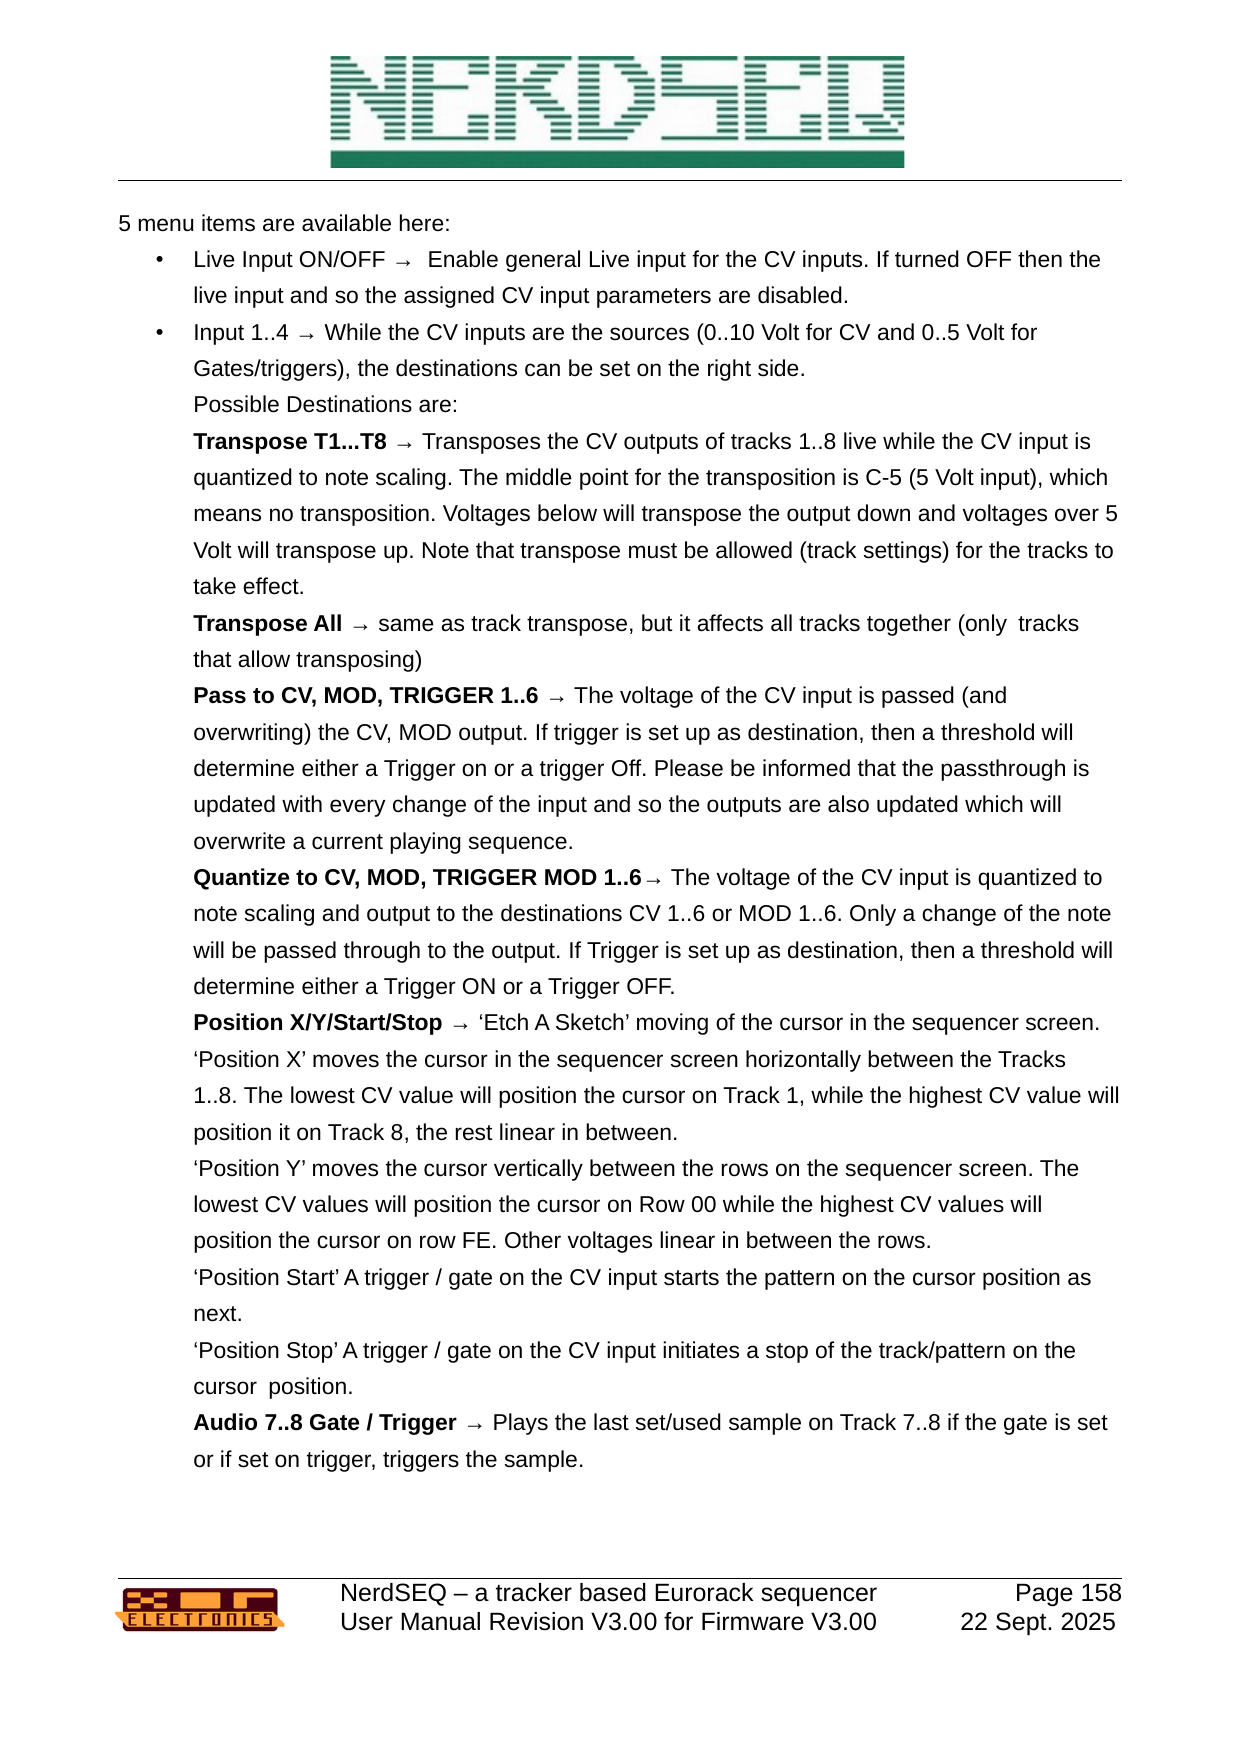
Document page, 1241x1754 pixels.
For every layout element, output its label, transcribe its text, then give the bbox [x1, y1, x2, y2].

text ‘Position Y’ moves the cursor vertically between the rows on the sequencer screen. The lowest CV values will position the cursor on Row 00 while the highest CV values will position the cursor on row FE. Other voltages linear in between the rows. [118, 1155, 1122, 1254]
text Pass to CV, MOD, TRIGGER 1..6 → The voltage of the CV input is passed (and overwriting) the CV, MOD output. If trigger is set up as destination, then a threshold will determine either a Trigger on or a trigger Off. Please be informed that the passthrough is updated with every change of the input and so the outputs are also updated which will overwrite a current playing sequence. [118, 682, 1122, 854]
text Audio 7..8 Gate / Trigger → Plays the last set/used sample on Track 7..8 if the gate is set or if set on trigger, triggers the sample. [118, 1409, 1122, 1472]
text Quantize to CV, MOD, TRIGGER MOD 1..6→ The voltage of the CV input is quantized to note scaling and output to the destinations CV 1..6 or MOD 1..6. Only a change of the note will be passed through to the output. If Trigger is set up as destination, then a threshold will determine either a Trigger ON or a Trigger OFF. [118, 864, 1122, 999]
picture [330, 56, 905, 168]
list Input 1..4 → While the CV inputs are the sources (0..10 Volt for CV and 0..5 Volt for Gates/triggers), the destinations can be set on the right side. Possible Destinations are: [156, 319, 1122, 418]
list Transpose T1...T8 → Transposes the CV outputs of tracks 1..8 live while the CV input is quantized to note scaling. The middle point for the transposition is C-5 (5 Volt input), which means no transposition. Voltages below will transpose the output down and voltages over 5 Volt will transpose up. Note that transpose must be allowed (track settings) for the tracks to take effect. [156, 428, 1122, 599]
text 5 menu items are available here: [118, 209, 1122, 236]
picture [115, 1584, 285, 1634]
text ‘Position X’ moves the cursor in the sequencer screen horizontally between the Tracks 1..8. The lowest CV value will position the cursor on Track 1, while the highest CV value will position it on Track 8, the rest linear in between. [118, 1046, 1122, 1145]
list Live Input ON/OFF → Enable general Live input for the CV inputs. If turned OFF then the live input and so the assigned CV input parameters are disabled. [156, 246, 1122, 309]
text ‘Position Stop’ A trigger / gate on the CV input initiates a stop of the track/pattern on the cursor position. [118, 1337, 1122, 1399]
text ‘Position Start’ A trigger / gate on the CV input starts the pattern on the cursor position as next. [118, 1264, 1122, 1327]
text Transpose All → same as track transpose, but it affects all tracks together (only tracks that allow transposing) [193, 609, 1122, 672]
text Position X/Y/Start/Stop → ‘Etch A Sketch’ moving of the cursor in the sequencer screen. [118, 1009, 1122, 1036]
